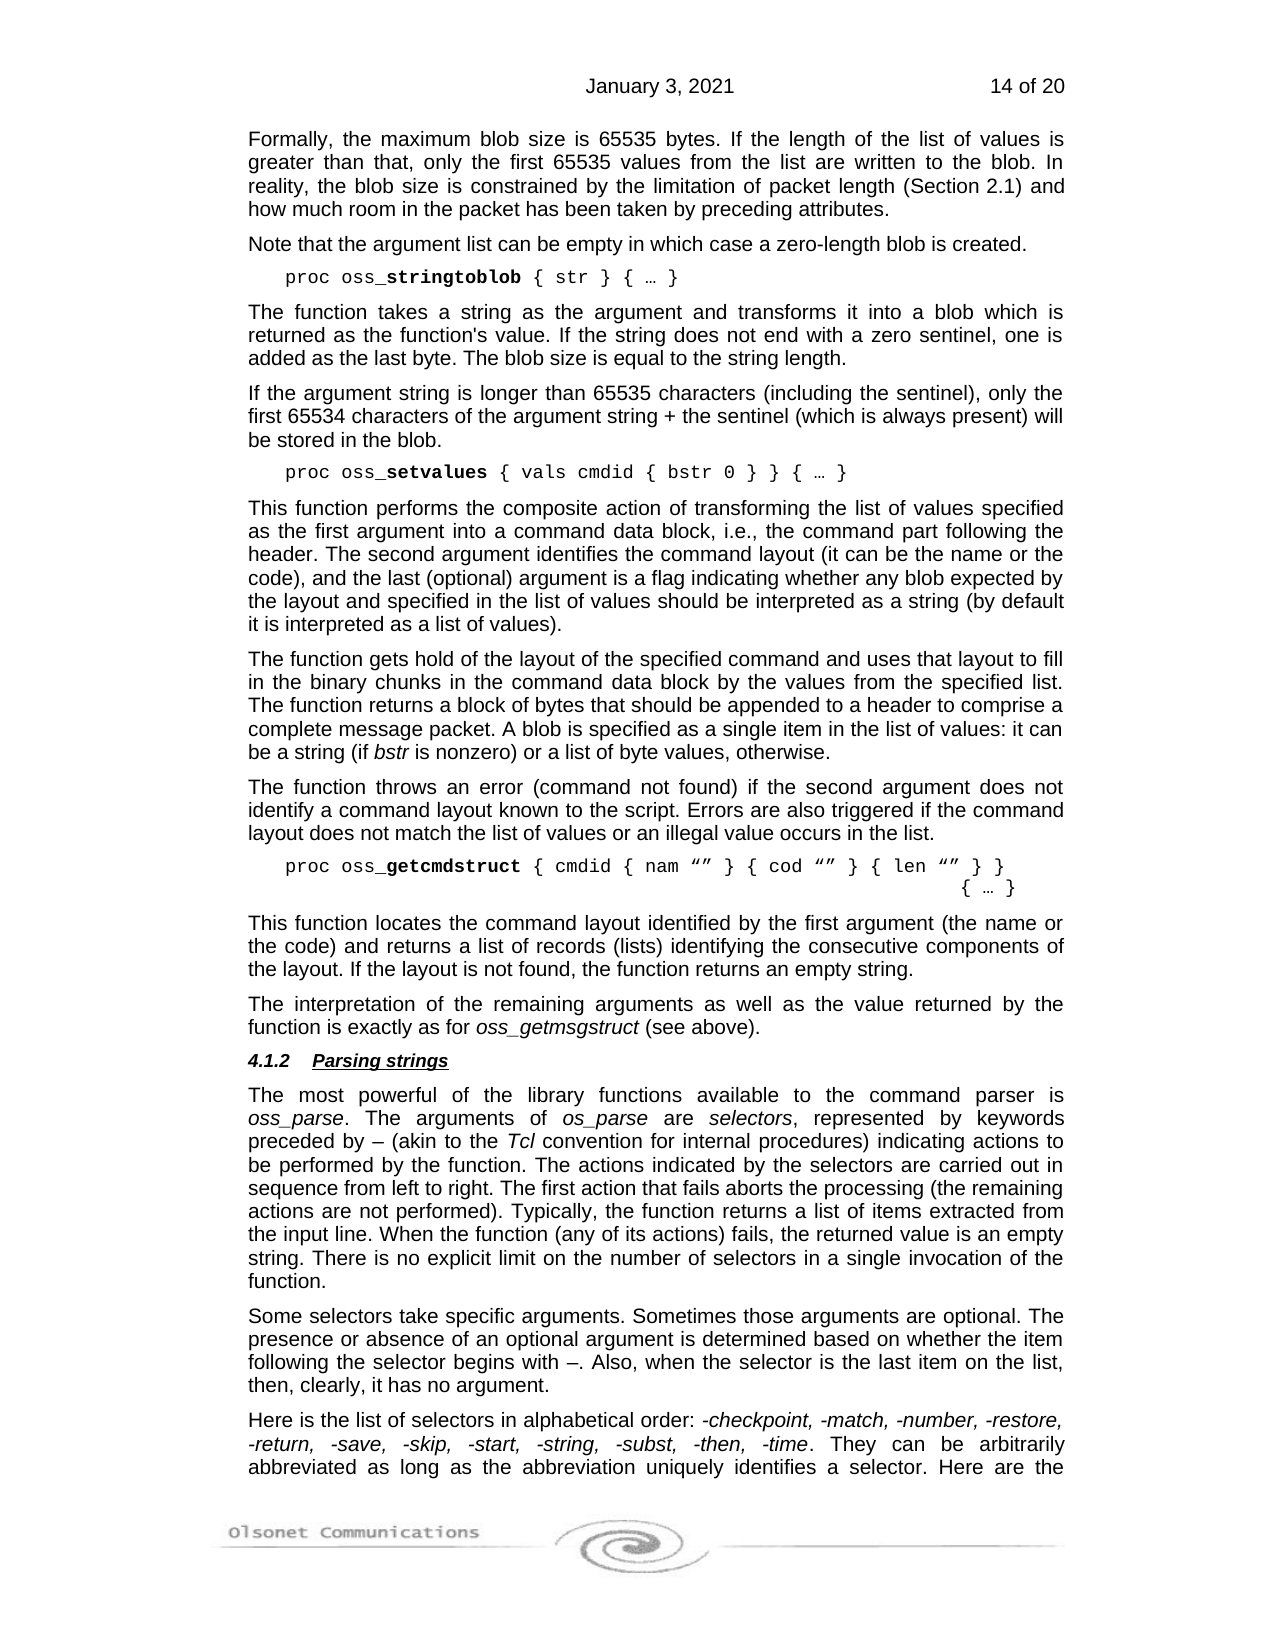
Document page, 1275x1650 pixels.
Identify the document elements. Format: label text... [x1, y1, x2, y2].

text The most powerful of the library functions available to the command parser is oss_parse. The arguments of os_parse are selectors, represented by keywords preceded by – (akin to the Tcl convention for internal procedures) indicating actions to be performed by the function. The actions indicated by the selectors are carried out in sequence from left to right. The first action that fails aborts the processing (the remaining actions are not performed). Typically, the function returns a list of items extracted from the input line. When the function (any of its actions) fails, the returned value is an empty string. There is no explicit limit on the number of selectors in a single invocation of the function. [248, 1083, 1065, 1293]
text proc oss_getcmdstruct { cmdid { nam “” } { cod “” } { len “” } } [285, 857, 1065, 878]
text proc oss_setvalues { vals cmdid { bstr 0 } } { … } [285, 463, 1065, 484]
text The interpretation of the remaining arguments as well as the value returned by the function is exactly as for oss_getmsgstruct (see above). [248, 993, 1065, 1039]
text Formally, the maximum blob size is 65535 bytes. If the length of the list of values is greater than that, only the first 65535 values from the list are written to the blob. In reality, the blob size is constrained by the limitation of packet length (Section 2.1) and how much room in the packet has been taken by preceding attributes. [248, 128, 1065, 221]
text Some selectors take specific arguments. Sometimes those arguments are optional. The presence or absence of an optional argument is determined based on whether the item following the selector begins with –. Also, when the selector is the last item on the list, then, clearly, it has no argument. [248, 1304, 1065, 1397]
text This function locates the command layout identified by the first argument (the name or the code) and returns a list of records (lists) identifying the consecutive components of the layout. If the layout is not found, the function returns an empty string. [248, 911, 1065, 981]
text Here is the list of selectors in alphabetical order: -checkpoint, -match, -number, -restore, -return, -save, -skip, -start, -string, -subst, -then, -time. They can be arbitrarily abbreviated as long as the abbreviation uniquely identifies a selector. Here are the [248, 1409, 1065, 1479]
text { … } [285, 878, 1065, 899]
text proc oss_stringtoblob { str } { … } [285, 267, 1065, 289]
subtitle Parsing strings [248, 1051, 1065, 1072]
text Note that the argument list can be empty in which case a zero-length blob is created. [248, 232, 1065, 256]
text The function throws an error (command not found) if the second argument does not identify a command layout known to the script. Errors are also triggered if the command layout does not match the list of values or an illegal value occurs in the list. [248, 775, 1065, 845]
text The function takes a string as the argument and transforms it into a blob which is returned as the function's value. If the string does not end with a zero sentinel, one is added as the last byte. The blob size is equal to the string length. [248, 300, 1065, 370]
text This function performs the composite action of transforming the list of values specified as the first argument into a command data block, i.e., the command part following the header. The second argument identifies the command layout (it can be the name or the code), and the last (optional) argument is a flag indicating whether any blob expected by the layout and specified in the list of values should be interpreted as a string (by default it is interpreted as a list of values). [248, 496, 1065, 636]
picture [210, 1504, 1065, 1596]
text The function gets hold of the layout of the specified command and uses that layout to fill in the binary chunks in the command data block by the values from the specified list. The function returns a block of bytes that should be appended to a header to comprise a complete message packet. A blob is specified as a single item in the list of values: it can be a string (if bstr is nonzero) or a list of byte values, otherwise. [248, 647, 1065, 764]
text If the argument string is longer than 65535 characters (including the sentinel), only the first 65534 characters of the argument string + the sentinel (which is always present) will be stored in the blob. [248, 382, 1065, 452]
